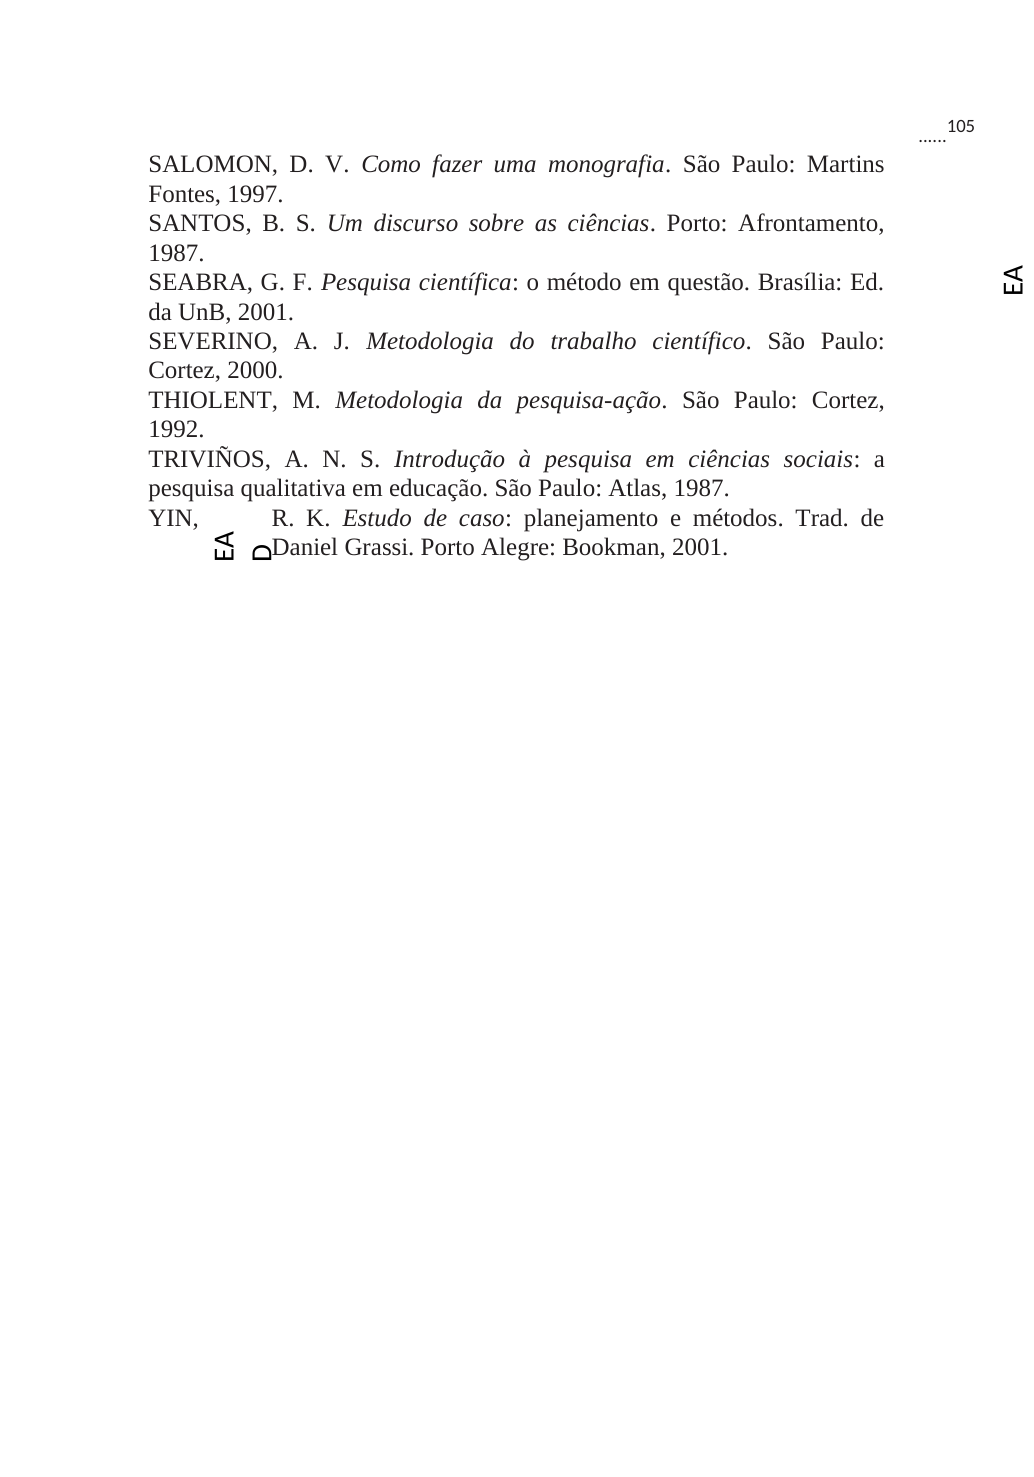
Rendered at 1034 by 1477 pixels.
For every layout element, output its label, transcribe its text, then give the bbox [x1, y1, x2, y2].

text YIN, R. K. Estudo de caso: planejamento e métodos. Trad. de Daniel Grassi. Porto Alegre: Bookman, 2001. [148, 503, 885, 561]
text TRIVIÑOS, A. N. S. Introdução à pesquisa em ciências sociais: a pesquisa qualitativa em educação. São Paulo: Atlas, 1987. [148, 444, 885, 502]
text SEVERINO, A. J. Metodologia do trabalho científico. São Paulo: Cortez, 2000. [148, 326, 885, 384]
text THIOLENT, M. Metodologia da pesquisa-ação. São Paulo: Cortez, 1992. [148, 385, 885, 443]
text SANTOS, B. S. Um discurso sobre as ciências. Porto: Afrontamento, 1987. [148, 208, 885, 266]
text SALOMON, D. V. Como fazer uma monografia. São Paulo: Martins Fontes, 1997. [148, 149, 885, 207]
text SEABRA, G. F. Pesquisa científica: o método em questão. Brasília: Ed. da UnB, 2001. [148, 267, 885, 325]
